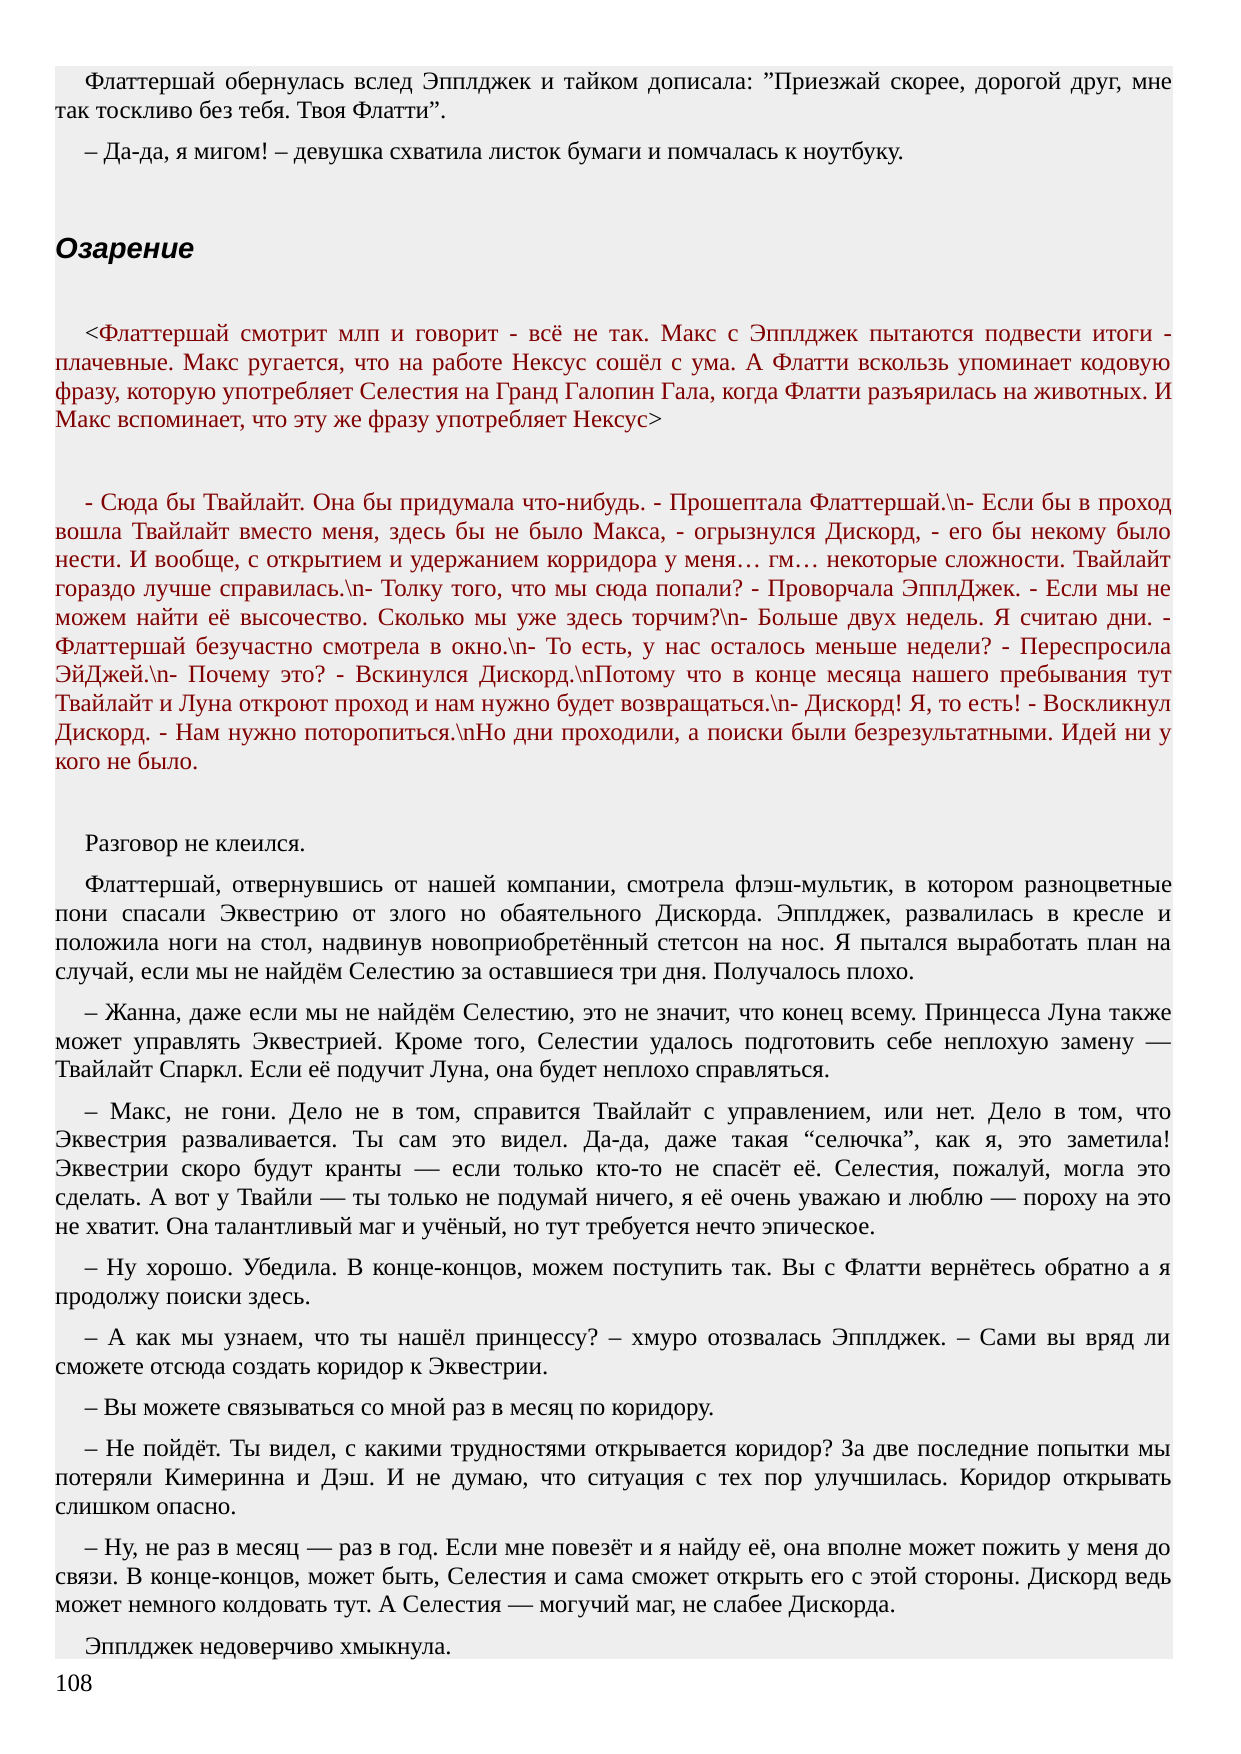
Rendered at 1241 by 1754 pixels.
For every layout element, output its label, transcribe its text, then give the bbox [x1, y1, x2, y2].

text – Не пойдёт. Ты видел, с какими трудностями открывается коридор? За две последние попытки мы потеряли Кимеринна и Дэш. И не думаю, что ситуация с тех пор улучшилась. Коридор открывать слишком опасно. [55, 1433, 1173, 1519]
text – Ну, не раз в месяц — раз в год. Если мне повезёт и я найду её, она вполне может пожить у меня до связи. В конце-концов, может быть, Селестия и сама сможет открыть его с этой стороны. Дискорд ведь может немного колдовать тут. А Селестия — могучий маг, не слабее Дискорда. [55, 1532, 1173, 1618]
text Разговор не клеился. [55, 828, 1173, 857]
text Флаттершай обернулась вслед Эпплджек и тайком дописала: ”Приезжай скорее, дорогой друг, мне так тоскливо без тебя. Твоя Флатти”. [55, 66, 1173, 123]
text - Сюда бы Твайлайт. Она бы придумала что-нибудь. - Прошептала Флаттершай.\n- Если бы в проход вошла Твайлайт вместо меня, здесь бы не было Макса, - огрызнулся Дискорд, - его бы некому было нести. И вообще, с открытием и удержанием корридора у меня… гм… некоторые сложности. Твайлайт гораздо лучше справилась.\n- Толку того, что мы сюда попали? - Проворчала ЭпплДжек. - Если мы не можем найти её высочество. Сколько мы уже здесь торчим?\n- Больше двух недель. Я считаю дни. - Флаттершай безучастно смотрела в окно.\n- То есть, у нас осталось меньше недели? - Переспросила ЭйДжей.\n- Почему это? - Вскинулся Дискорд.\nПотому что в конце месяца нашего пребывания тут Твайлайт и Луна откроют проход и нам нужно будет возвращаться.\n- Дискорд! Я, то есть! - Воскликнул Дискорд. - Нам нужно поторопиться.\nНо дни проходили, а поиски были безрезультатными. Идей ни у кого не было. [55, 487, 1173, 774]
text – А как мы узнаем, что ты нашёл принцессу? – хмуро отозвалась Эпплджек. – Сами вы вряд ли сможете отсюда создать коридор к Эквестрии. [55, 1322, 1173, 1379]
text – Макс, не гони. Дело не в том, справится Твайлайт с управлением, или нет. Дело в том, что Эквестрия разваливается. Ты сам это видел. Да-да, даже такая “селючка”, как я, это заметила! Эквестрии скоро будут кранты — если только кто-то не спасёт её. Селестия, пожалуй, могла это сделать. А вот у Твайли — ты только не подумай ничего, я её очень уважаю и люблю — пороху на это не хватит. Она талантливый маг и учёный, но тут требуется нечто эпическое. [55, 1096, 1173, 1239]
subtitle Озарение [55, 231, 1173, 264]
text – Жанна, даже если мы не найдём Селестию, это не значит, что конец всему. Принцесса Луна также может управлять Эквестрией. Кроме того, Селестии удалось подготовить себе неплохую замену — Твайлайт Спаркл. Если её подучит Луна, она будет неплохо справляться. [55, 997, 1173, 1083]
text – Ну хорошо. Убедила. В конце-концов, можем поступить так. Вы с Флатти вернётесь обратно а я продолжу поиски здесь. [55, 1252, 1173, 1309]
text – Да-да, я мигом! – девушка схватила листок бумаги и помчалась к ноутбуку. [55, 136, 1173, 165]
text Эпплджек недоверчиво хмыкнула. [55, 1631, 1173, 1659]
text <Флаттершай смотрит млп и говорит - всё не так. Макс с Эпплджек пытаются подвести итоги - плачевные. Макс ругается, что на работе Нексус сошёл с ума. А Флатти вскользь упоминает кодовую фразу, которую употребляет Селестия на Гранд Галопин Гала, когда Флатти разъярилась на животных. И Макс вспоминает, что эту же фразу употребляет Нексус> [55, 318, 1173, 433]
text Флаттершай, отвернувшись от нашей компании, смотрела флэш-мультик, в котором разноцветные пони спасали Эквестрию от злого но обаятельного Дискорда. Эпплджек, развалилась в кресле и положила ноги на стол, надвинув новоприобретённый стетсон на нос. Я пытался выработать план на случай, если мы не найдём Селестию за оставшиеся три дня. Получалось плохо. [55, 869, 1173, 984]
text – Вы можете связываться со мной раз в месяц по коридору. [55, 1392, 1173, 1421]
